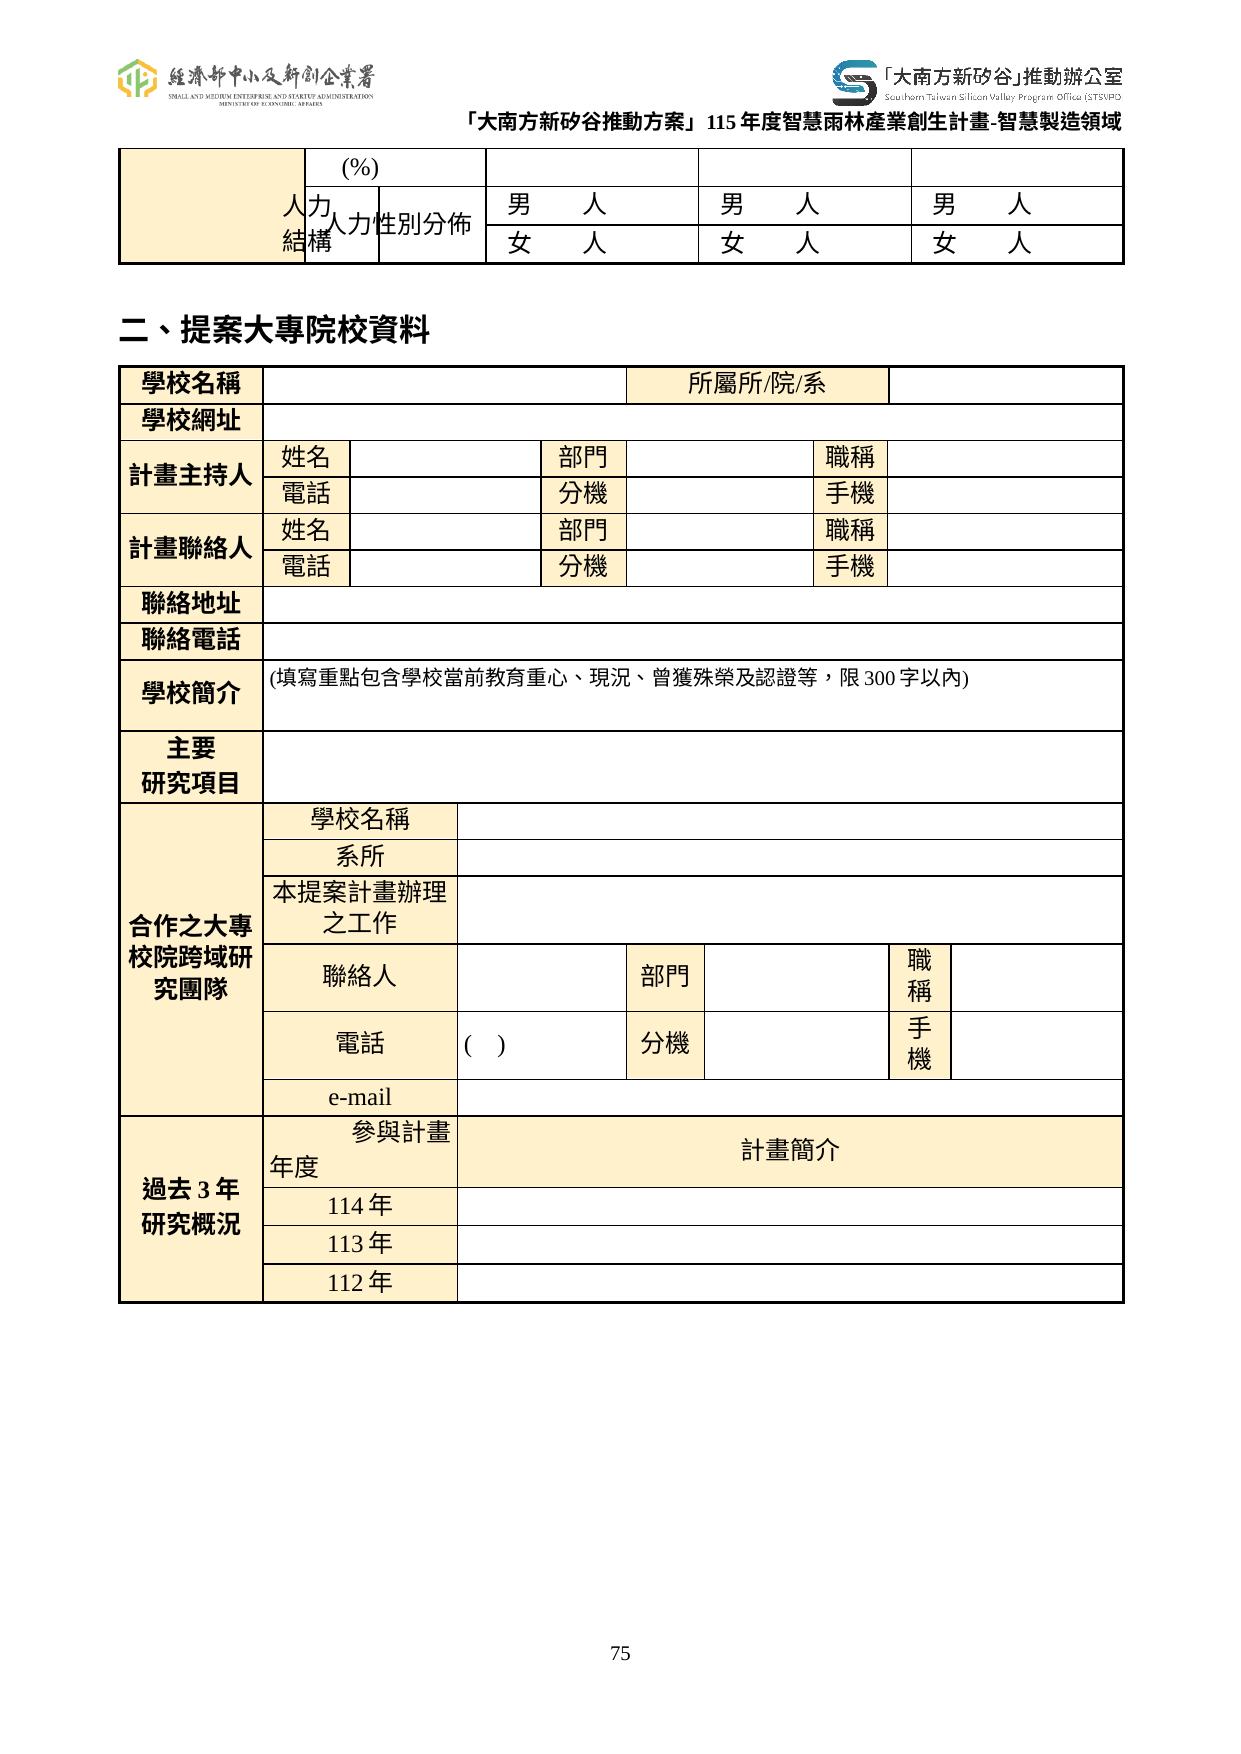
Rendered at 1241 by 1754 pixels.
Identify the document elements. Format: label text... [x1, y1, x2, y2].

table_cell [705, 945, 888, 1011]
table_cell 計畫主持人 [121, 441, 262, 513]
table_cell 女 人 [487, 226, 698, 262]
table_cell 職稱 [814, 514, 887, 549]
table_cell [458, 1188, 1122, 1225]
subtitle 二、提案大專院校資料 [118, 300, 1122, 352]
table_cell [458, 877, 1122, 943]
table_cell 分機 [542, 551, 626, 586]
table_cell 人力 結構 [306, 187, 378, 262]
table_cell 男 人 [912, 187, 1122, 224]
table_cell [351, 478, 540, 513]
table_cell [264, 405, 1122, 439]
table_cell 學校簡介 [121, 661, 262, 730]
table_cell [627, 551, 813, 586]
table_cell 主要 研究項目 [121, 732, 262, 802]
table_cell 女 人 [699, 226, 911, 262]
table_cell 男 人 [487, 187, 698, 224]
table_cell [458, 945, 626, 1011]
table_cell 手機 [814, 478, 887, 513]
table_cell 職稱 [890, 945, 950, 1011]
table_cell [264, 624, 1122, 659]
table_cell [912, 149, 1122, 186]
table_cell [699, 149, 911, 186]
table_cell 姓名 [264, 441, 349, 476]
table_cell [351, 514, 540, 549]
table_cell (填寫重點包含學校當前教育重心、現況、曾獲殊榮及認證等，限300字以內) [264, 661, 1122, 730]
table_cell 系所 [264, 840, 457, 875]
table_cell e-mail [264, 1080, 457, 1115]
table_cell [351, 551, 540, 586]
table_cell [627, 514, 813, 549]
table_cell [888, 478, 1122, 513]
table_cell 計畫聯絡人 [121, 514, 262, 586]
table_cell [458, 840, 1122, 875]
table_cell 電話 [264, 1012, 457, 1078]
table_cell 內外銷比例 (%) [306, 149, 485, 186]
table_cell [264, 732, 1122, 802]
table_header [890, 368, 1122, 403]
table_cell 113年 [264, 1226, 457, 1263]
table_cell [627, 478, 813, 513]
table_cell 職稱 [814, 441, 887, 476]
table_cell [888, 441, 1122, 476]
table_cell 手機 [814, 551, 887, 586]
table_cell [487, 149, 698, 186]
table_cell ( ) [458, 1012, 626, 1078]
table_cell 過去3年 研究概況 [121, 1117, 262, 1301]
table_cell 女 人 [912, 226, 1122, 262]
table_cell [264, 587, 1122, 622]
table_cell [888, 551, 1122, 586]
picture [118, 59, 375, 106]
table_cell 電話 [264, 478, 349, 513]
table_cell [458, 804, 1122, 838]
table_cell 男 人 [699, 187, 911, 224]
table_cell 部門 [542, 441, 626, 476]
table_cell 部門 [627, 945, 704, 1011]
table_cell 計畫簡介 [458, 1117, 1122, 1187]
table_cell 分機 [627, 1012, 704, 1078]
table_cell [627, 441, 813, 476]
table_header [264, 368, 626, 403]
table_cell 本提案計畫辦理之工作 [264, 877, 457, 943]
table_cell 114年 [264, 1188, 457, 1225]
table_cell 分機 [542, 478, 626, 513]
table_cell 電話 [264, 551, 349, 586]
table_cell 手機 [890, 1012, 950, 1078]
table_header 所屬所/院/系 [627, 368, 888, 403]
picture [832, 60, 1123, 106]
table_cell 學校名稱 [264, 804, 457, 838]
table_cell 學校網址 [121, 405, 262, 439]
table_cell [458, 1265, 1122, 1301]
table_cell [705, 1012, 888, 1078]
table_cell [458, 1226, 1122, 1263]
table_cell 聯絡電話 [121, 624, 262, 659]
table_cell [351, 441, 540, 476]
table_cell [458, 1080, 1122, 1115]
table_cell [952, 945, 1122, 1011]
table_cell 聯絡地址 [121, 587, 262, 622]
table_header 學校名稱 [121, 368, 262, 403]
table_cell [952, 1012, 1122, 1078]
table_cell 112年 [264, 1265, 457, 1301]
table_cell 參與計畫 年度 [264, 1117, 457, 1187]
table_cell 聯絡人 [264, 945, 457, 1011]
table_cell 部門 [542, 514, 626, 549]
table_cell 人力性別分佈 [380, 187, 485, 262]
table_cell 合作之大專校院跨域研究團隊 [121, 804, 262, 1115]
table_cell 姓名 [264, 514, 349, 549]
table_cell [888, 514, 1122, 549]
